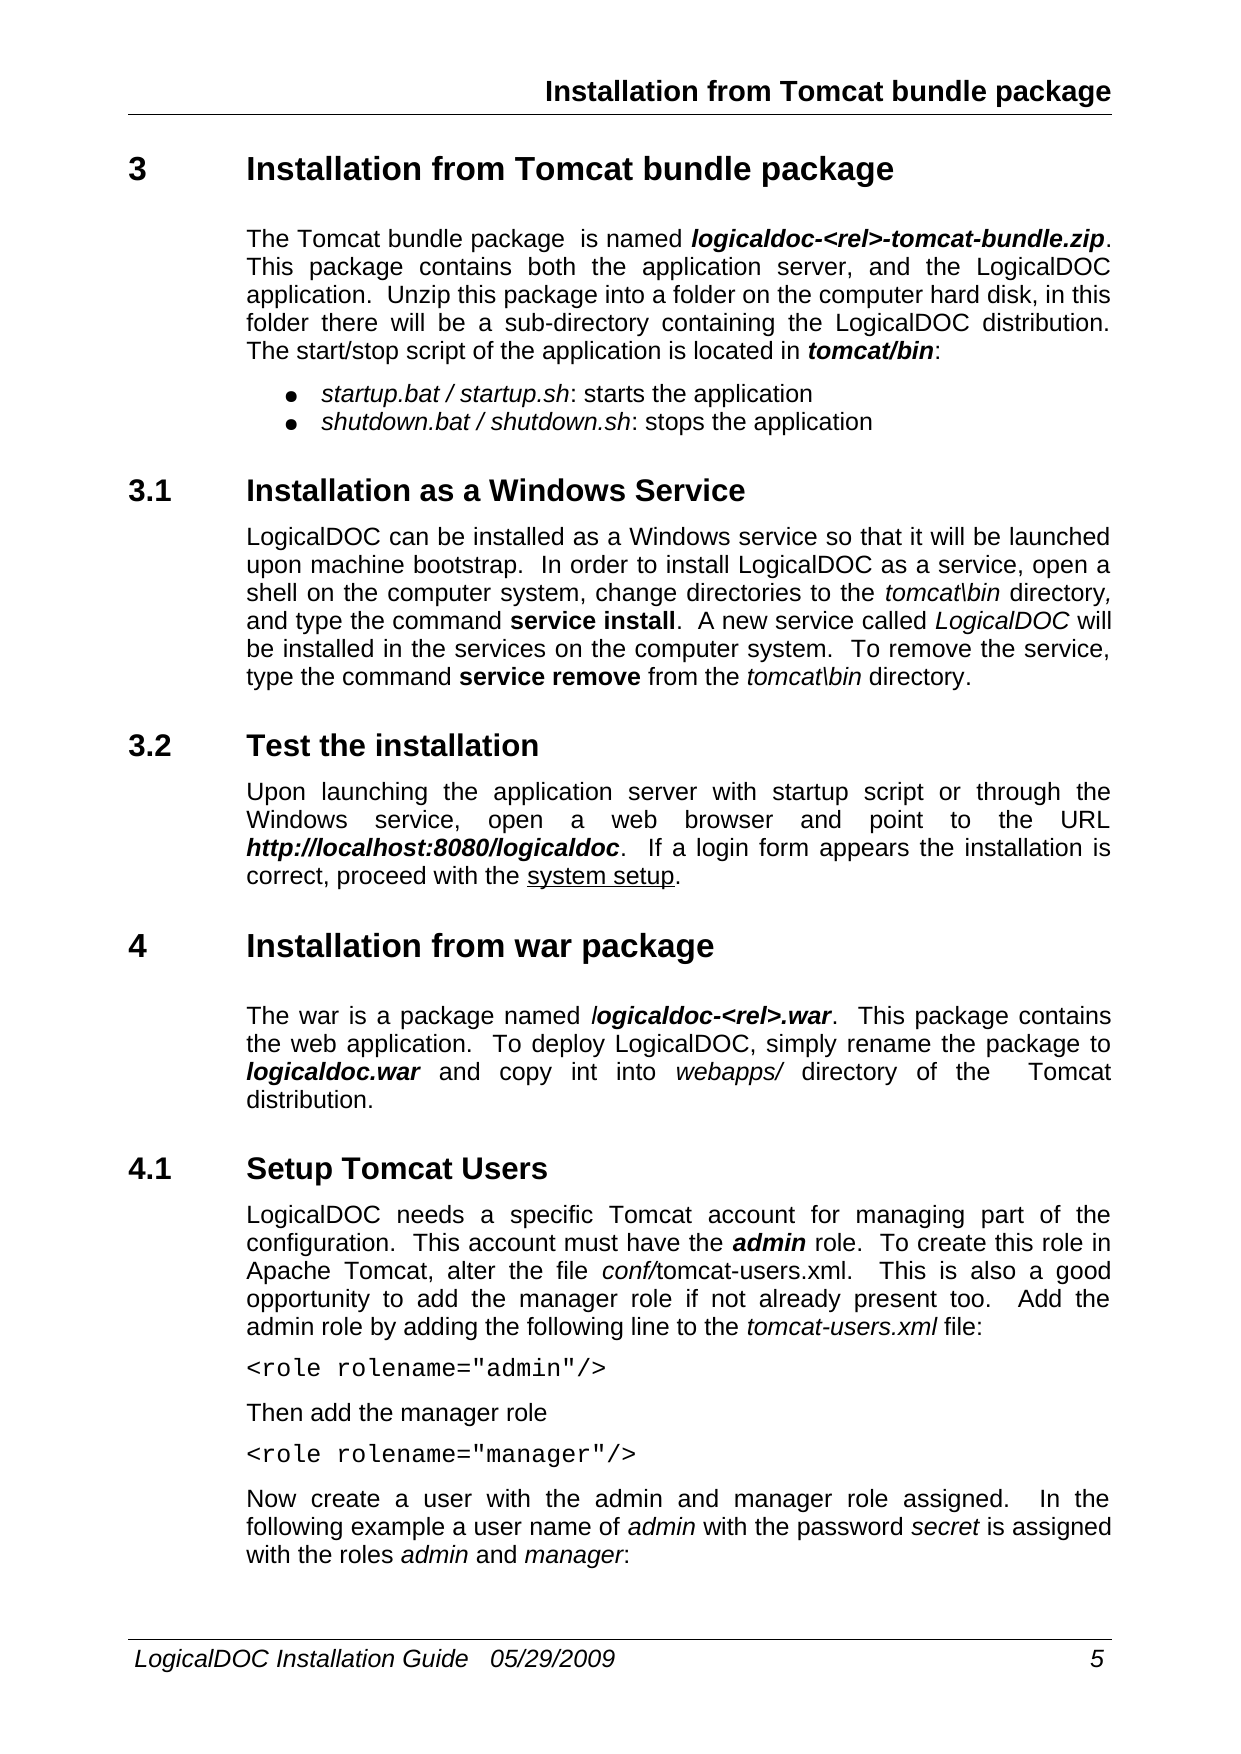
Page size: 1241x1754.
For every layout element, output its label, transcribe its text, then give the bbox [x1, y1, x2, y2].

text Now create a user with the admin and manager role assigned. In the following example a user name of admin with the password secret is assigned with the roles admin and manager: [246, 1485, 1112, 1569]
text <role rolename="admin"/> [246, 1355, 1112, 1384]
text Then add the manager role [246, 1399, 1112, 1427]
subtitle Setup Tomcat Users [128, 1151, 1112, 1186]
subtitle Installation from Tomcat bundle package [128, 150, 1112, 187]
subtitle Installation from war package [128, 927, 1112, 964]
subtitle Installation as a Windows Service [128, 473, 1112, 508]
list shutdown.bat / shutdown.sh: stops the application [284, 407, 1112, 435]
subtitle Test the installation [128, 728, 1112, 763]
text LogicalDOC needs a specific Tomcat account for managing part of the configuration. This account must have the admin role. To create this role in Apache Tomcat, alter the file conf/tomcat-users.xml. This is also a good opportunity to add the manager role if not already present too. Add the admin role by adding the following line to the tomcat-users.xml file: [246, 1201, 1112, 1340]
list startup.bat / startup.sh: starts the application [284, 379, 1112, 407]
text Upon launching the application server with startup script or through the Windows service, open a web browser and point to the URL http://localhost:8080/logicaldoc. If a login form appears the installation is correct, proceed with the system setup. [246, 778, 1112, 889]
text LogicalDOC can be installed as a Windows service so that it will be launched upon machine bootstrap. In order to install LogicalDOC as a service, open a shell on the computer system, change directories to the tomcat\bin directory, and type the command service install. A new service called LogicalDOC will be installed in the services on the computer system. To remove the service, type the command service remove from the tomcat\bin directory. [246, 523, 1112, 690]
text <role rolename="manager"/> [246, 1442, 1112, 1470]
text The war is a package named logicaldoc-<rel>.war. This package contains the web application. To deploy LogicalDOC, simply rename the package to logicaldoc.war and copy int into webapps/ directory of the Tomcat distribution. [246, 1002, 1112, 1113]
text The Tomcat bundle package is named logicaldoc-<rel>-tomcat-bundle.zip. This package contains both the application server, and the LogicalDOC application. Unzip this package into a folder on the computer hard disk, in this folder there will be a sub-directory containing the LogicalDOC distribution. The start/stop script of the application is located in tomcat/bin: [246, 225, 1112, 364]
